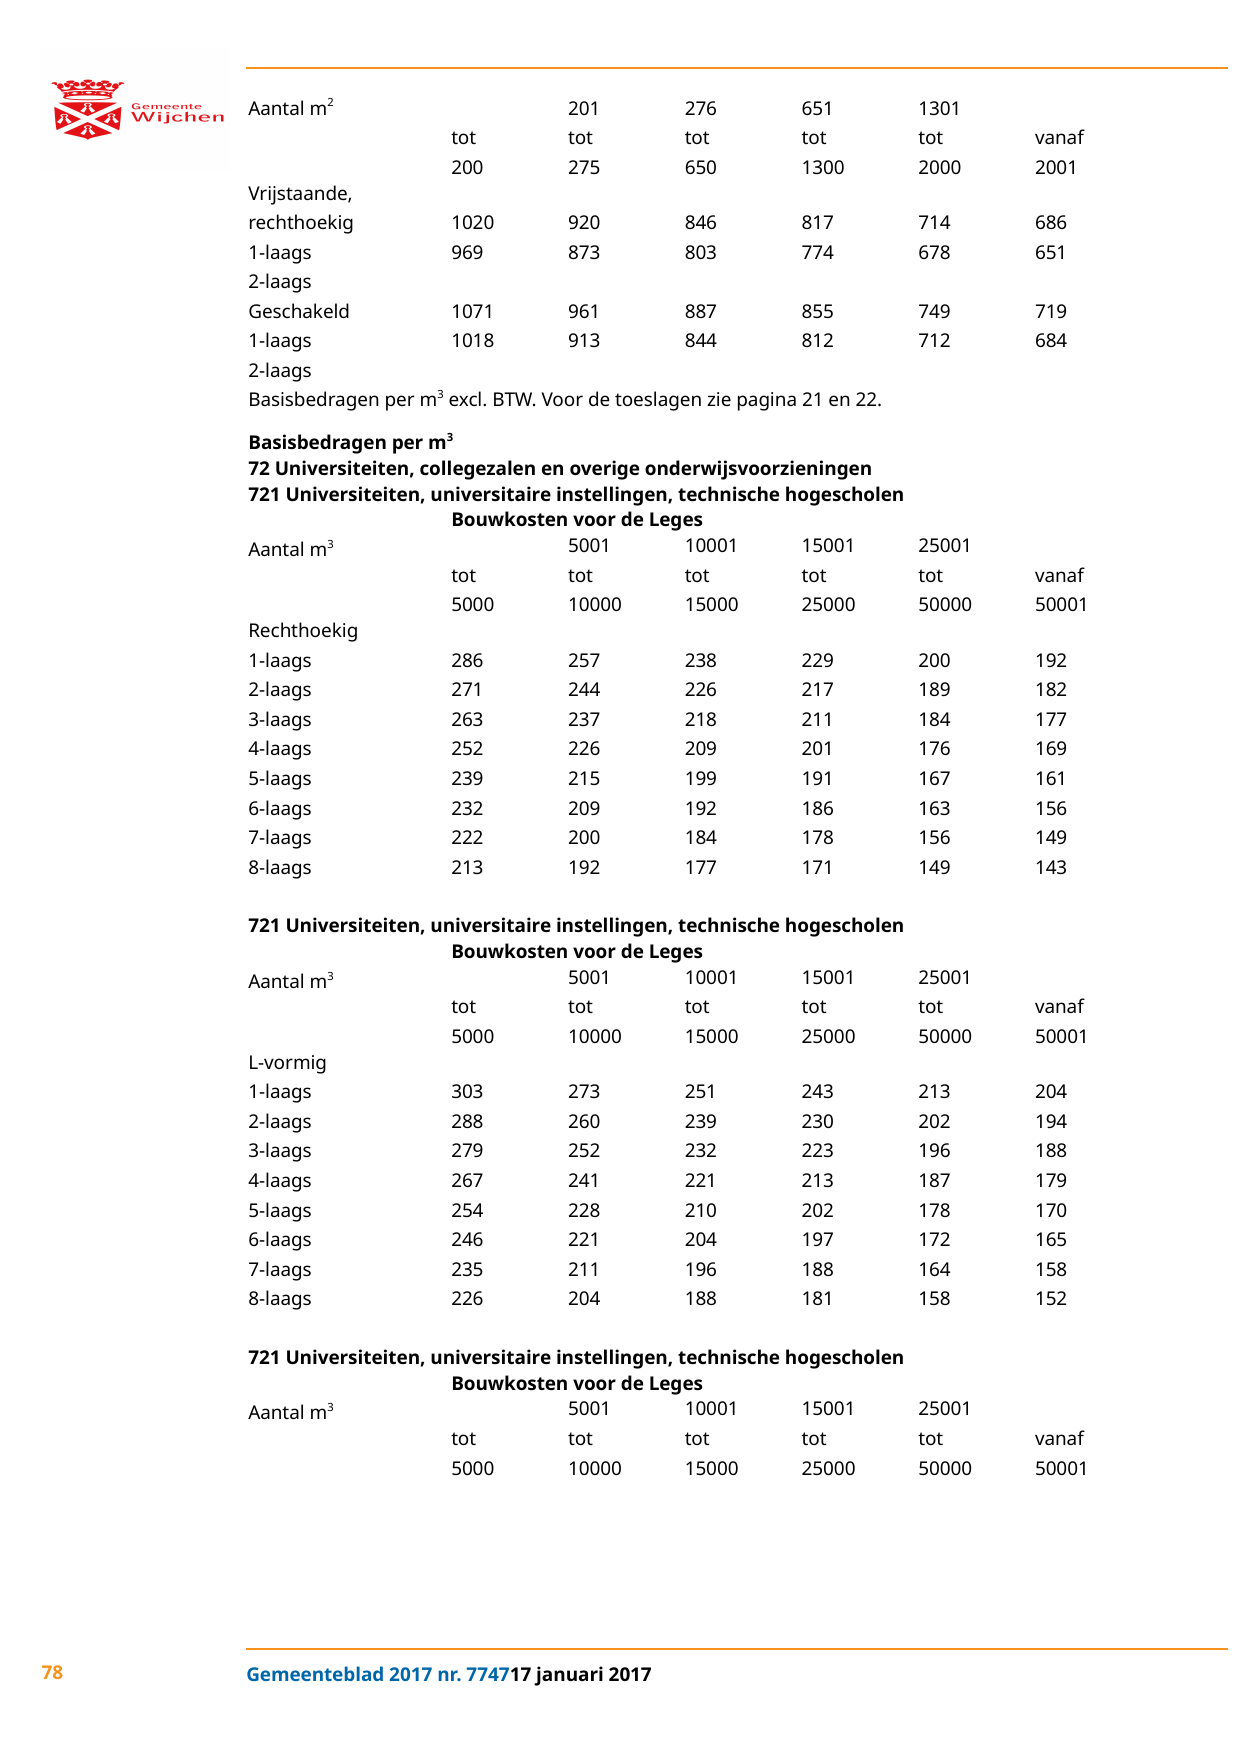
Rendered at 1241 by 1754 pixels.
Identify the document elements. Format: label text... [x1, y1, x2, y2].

table_cell 10001 tot 15000 [685, 964, 801, 1049]
picture [41, 47, 231, 172]
table_cell 5001 tot 10000 [568, 964, 684, 1049]
table_cell tot 5000 [451, 1396, 568, 1481]
table_cell 204 194 188 179 170 165 158 152 [1035, 1049, 1152, 1311]
table_cell 15001 tot 25000 [801, 964, 918, 1049]
table_header 721 Universiteiten, universitaire instellingen, technische hogescholen [248, 913, 1152, 938]
table_cell Bouwkosten voor de Leges [451, 1370, 1152, 1396]
table_cell 25001 tot 50000 [918, 532, 1035, 617]
table_cell Vrijstaande, rechthoekig 1-laags 2-laags Geschakeld 1-laags 2-laags [248, 180, 451, 383]
table_cell 238 226 218 209 199 192 184 177 [685, 617, 801, 879]
table_cell 25001 tot 50000 [918, 1396, 1035, 1481]
table_cell 200 189 184 176 167 163 156 149 [918, 617, 1035, 879]
table_cell Aantal m3 [248, 938, 451, 1049]
table_cell 257 244 237 226 215 209 200 192 [568, 617, 684, 879]
table_cell 286 271 263 252 239 232 222 213 [451, 617, 568, 879]
table_cell 920 873 961 913 [568, 180, 684, 383]
text Basisbedragen per m3 excl. BTW. Voor de toeslagen zie pagina 21 en 22. [248, 386, 1152, 412]
table_cell 817 774 855 812 [801, 180, 918, 383]
table_cell 303 288 279 267 254 246 235 226 [451, 1049, 568, 1311]
table_cell Bouwkosten voor de Leges [451, 507, 1152, 532]
table_cell Aantal m3 [248, 1370, 451, 1481]
table_cell 276 tot 650 [685, 95, 801, 180]
table_cell 201 tot 275 [568, 95, 684, 180]
table_cell Aantal m2 [248, 95, 451, 180]
table_header 72 Universiteiten, collegezalen en overige onderwijsvoorzieningen [248, 455, 1152, 481]
table_cell 243 230 223 213 202 197 188 181 [801, 1049, 918, 1311]
table_cell L-vormig 1-laags 2-laags 3-laags 4-laags 5-laags 6-laags 7-laags 8-laags [248, 1049, 451, 1311]
table_cell 192 182 177 169 161 156 149 143 [1035, 617, 1152, 879]
table_cell vanaf 50001 [1035, 964, 1152, 1049]
table_cell 229 217 211 201 191 186 178 171 [801, 617, 918, 879]
table_cell vanaf 50001 [1035, 532, 1152, 617]
table_cell tot 5000 [451, 532, 568, 617]
table_cell vanaf 50001 [1035, 1396, 1152, 1481]
table_cell 213 202 196 187 178 172 164 158 [918, 1049, 1035, 1311]
table_cell tot 200 [451, 95, 568, 180]
table_cell 1301 tot 2000 [918, 95, 1035, 180]
text Basisbedragen per m3 [248, 429, 1152, 455]
table_cell 721 Universiteiten, universitaire instellingen, technische hogescholen [248, 481, 1152, 507]
table_cell 25001 tot 50000 [918, 964, 1035, 1049]
table_cell Rechthoekig 1-laags 2-laags 3-laags 4-laags 5-laags 6-laags 7-laags 8-laags [248, 617, 451, 879]
table_cell 10001 tot 15000 [685, 532, 801, 617]
table_cell 251 239 232 221 210 204 196 188 [685, 1049, 801, 1311]
table_cell 273 260 252 241 228 221 211 204 [568, 1049, 684, 1311]
table_cell 15001 tot 25000 [801, 1396, 918, 1481]
table_header 721 Universiteiten, universitaire instellingen, technische hogescholen [248, 1344, 1152, 1370]
table_cell 15001 tot 25000 [801, 532, 918, 617]
table_cell tot 5000 [451, 964, 568, 1049]
table_cell vanaf 2001 [1035, 95, 1152, 180]
table_cell 1020 969 1071 1018 [451, 180, 568, 383]
table_cell 714 678 749 712 [918, 180, 1035, 383]
table_cell Aantal m3 [248, 507, 451, 617]
table_cell 686 651 719 684 [1035, 180, 1152, 383]
table_cell 5001 tot 10000 [568, 1396, 684, 1481]
table_cell 651 tot 1300 [801, 95, 918, 180]
table_cell Bouwkosten voor de Leges [451, 938, 1152, 964]
table_cell 10001 tot 15000 [685, 1396, 801, 1481]
table_cell 846 803 887 844 [685, 180, 801, 383]
table_cell 5001 tot 10000 [568, 532, 684, 617]
